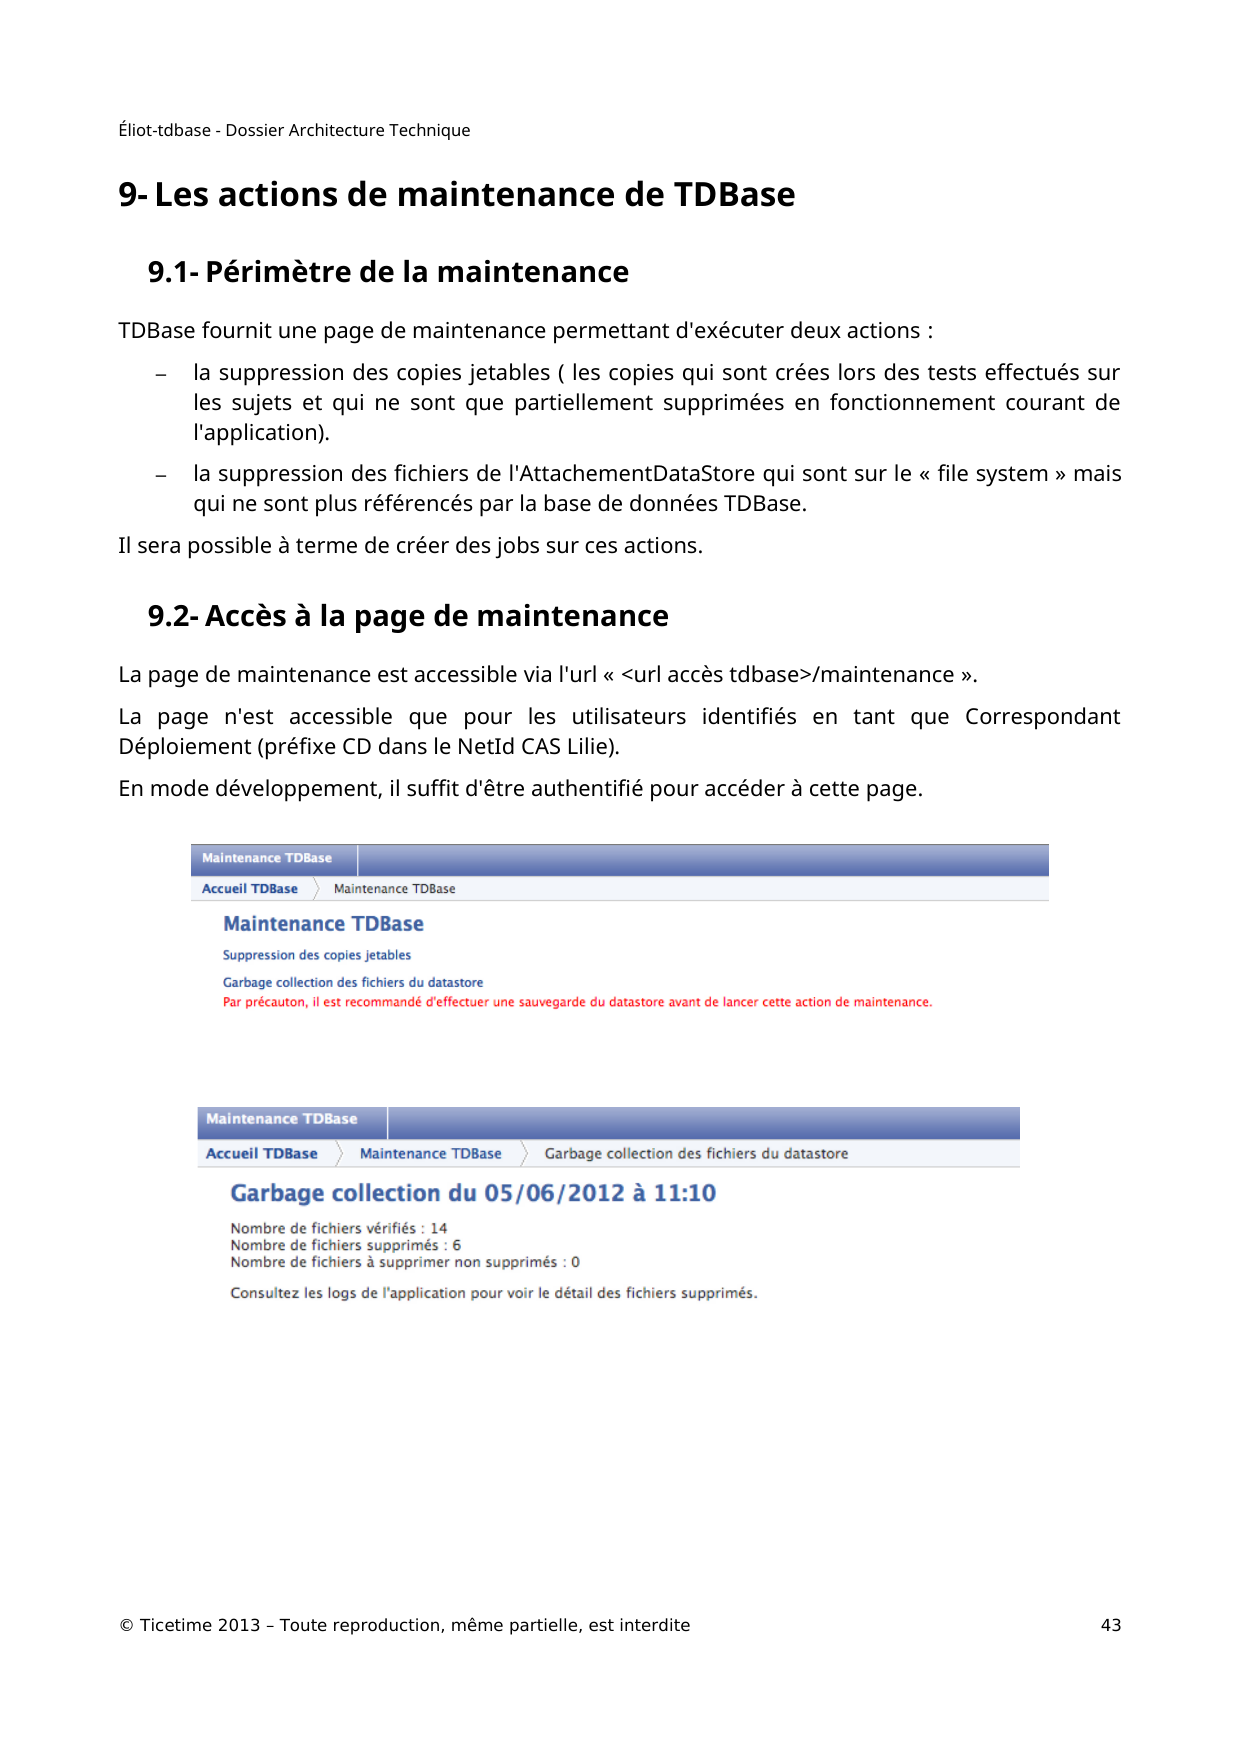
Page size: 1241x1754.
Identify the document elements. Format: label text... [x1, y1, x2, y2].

subtitle Périmètre de la maintenance [118, 251, 1122, 291]
text TDBase fournit une page de maintenance permettant d'exécuter deux actions : [118, 315, 1122, 345]
text Il sera possible à terme de créer des jobs sur ces actions. [118, 530, 1122, 560]
picture [197, 1107, 1020, 1333]
subtitle Les actions de maintenance de TDBase [118, 171, 1122, 216]
text La page de maintenance est accessible via l'url « <url accès tdbase>/maintenance ». [118, 659, 1122, 689]
list la suppression des copies jetables ( les copies qui sont crées lors des tests effectués sur les sujets et qui ne sont que partiellement supprimées en fonctionnement courant de l'application). [156, 356, 1122, 446]
picture [191, 844, 1049, 1051]
list la suppression des fichiers de l'AttachementDataStore qui sont sur le « file system » mais qui ne sont plus référencés par la base de données TDBase. [156, 458, 1122, 518]
subtitle Accès à la page de maintenance [118, 595, 1122, 635]
text En mode développement, il suffit d'être authentifié pour accéder à cette page. [118, 772, 1122, 802]
text La page n'est accessible que pour les utilisateurs identifiés en tant que Correspondant Déploiement (préfixe CD dans le NetId CAS Lilie). [118, 701, 1122, 761]
